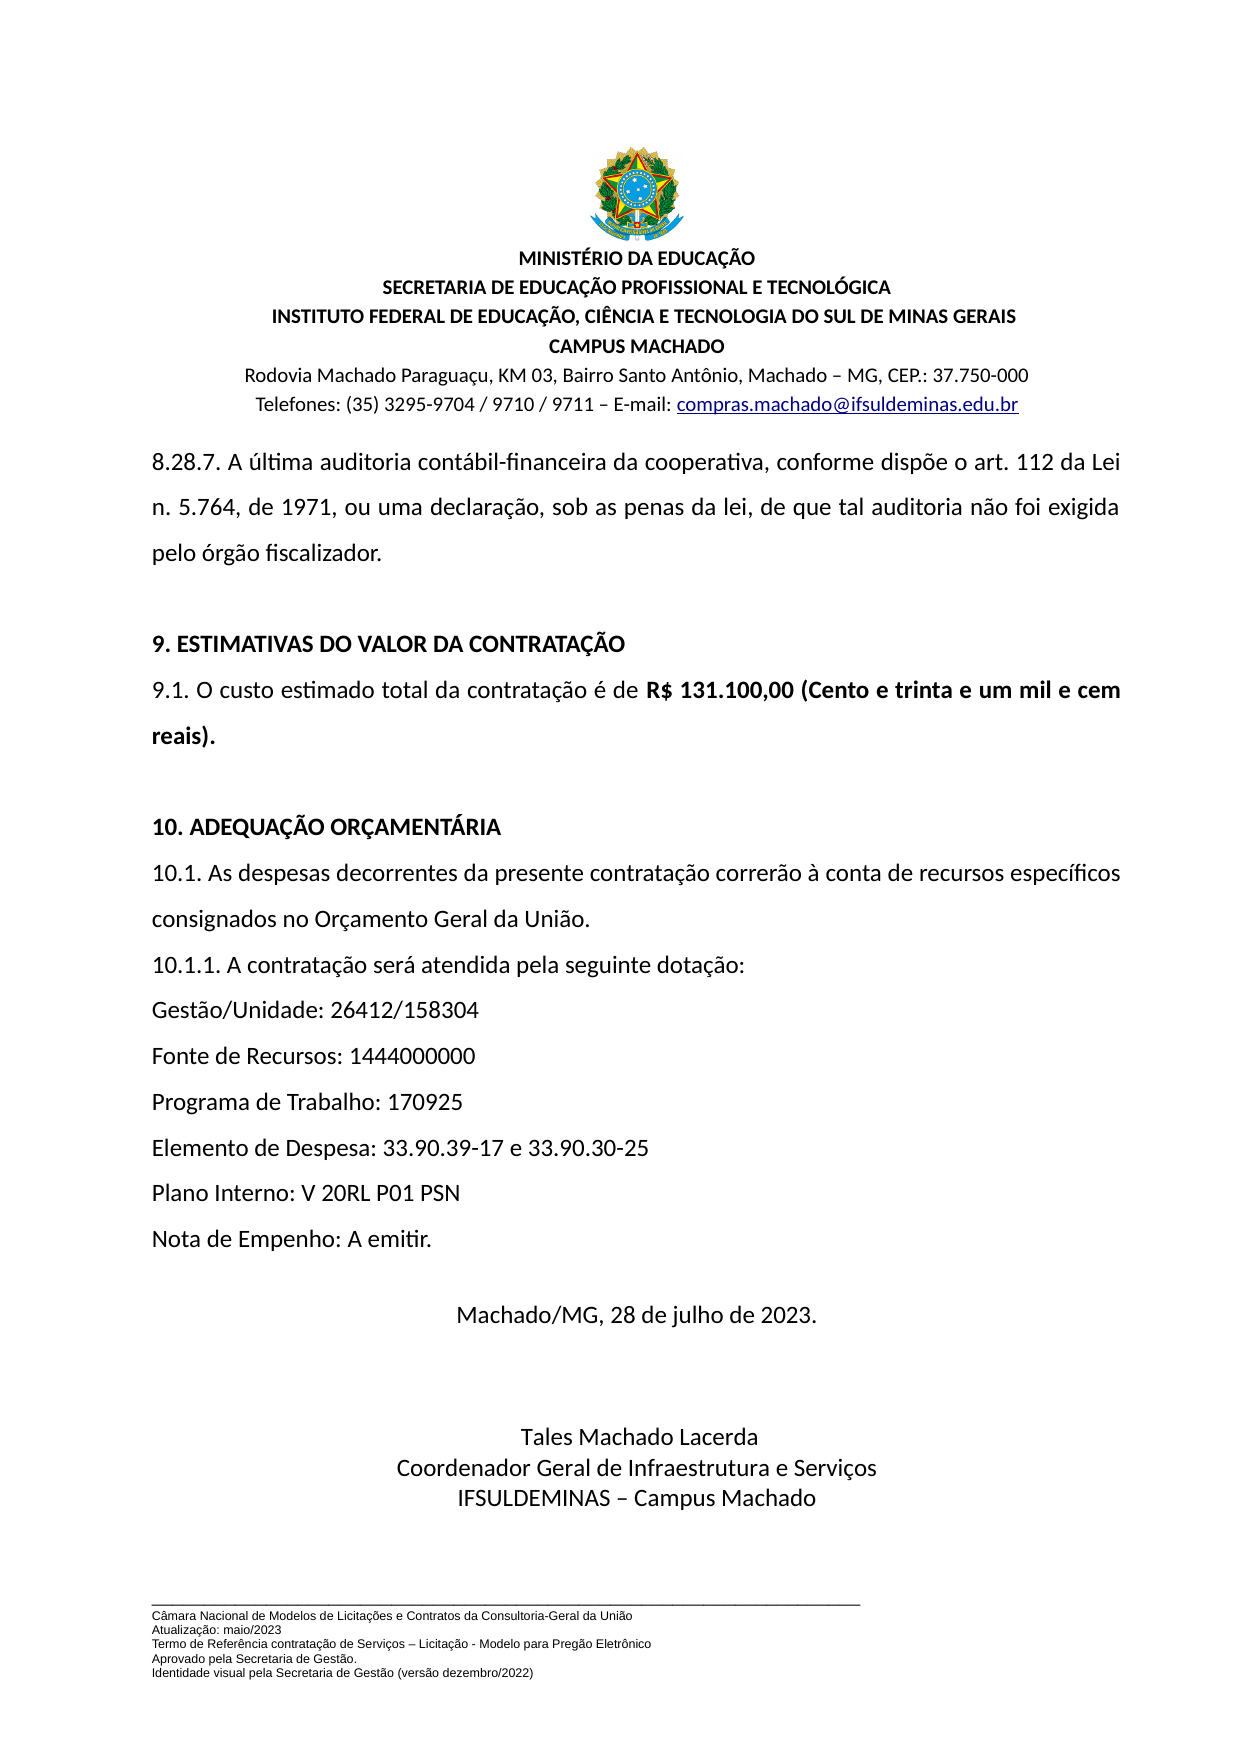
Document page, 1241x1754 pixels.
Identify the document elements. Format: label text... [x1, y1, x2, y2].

text Fonte de Recursos: 1444000000 [152, 1040, 1122, 1071]
text Nota de Empenho: A emitir. [152, 1223, 1122, 1254]
picture [630, 236, 645, 241]
text 10.1. As despesas decorrentes da presente contratação correrão à conta de recursos específicos consignados no Orçamento Geral da União. [152, 857, 1122, 933]
text Plano Interno: V 20RL P01 PSN [152, 1177, 1122, 1208]
text 8.28.7. A última auditoria contábil-financeira da cooperativa, conforme dispõe o art. 112 da Lei n. 5.764, de 1971, ou uma declaração, sob as penas da lei, de que tal auditoria não foi exigida pelo órgão fiscalizador. [152, 446, 1122, 568]
text Programa de Trabalho: 170925 [152, 1086, 1122, 1116]
text Coordenador Geral de Infraestrutura e Serviços [152, 1452, 1122, 1482]
text Tales Machado Lacerda [152, 1421, 1122, 1452]
text 9. ESTIMATIVAS DO VALOR DA CONTRATAÇÃO [152, 629, 1122, 659]
text 10.1.1. A contratação será atendida pela seguinte dotação: [152, 949, 1122, 979]
picture [590, 147, 684, 241]
text IFSULDEMINAS – Campus Machado [152, 1482, 1122, 1513]
text Gestão/Unidade: 26412/158304 [152, 994, 1122, 1025]
text Machado/MG, 28 de julho de 2023. [152, 1299, 1122, 1330]
text Elemento de Despesa: 33.90.39-17 e 33.90.30-25 [152, 1132, 1122, 1162]
picture [652, 219, 684, 241]
picture [656, 223, 665, 228]
text 10. ADEQUAÇÃO ORÇAMENTÁRIA [152, 812, 1122, 842]
text 9.1. O custo estimado total da contratação é de R$ 131.100,00 (Cento e trinta e um mil e cem reais). [152, 674, 1122, 751]
